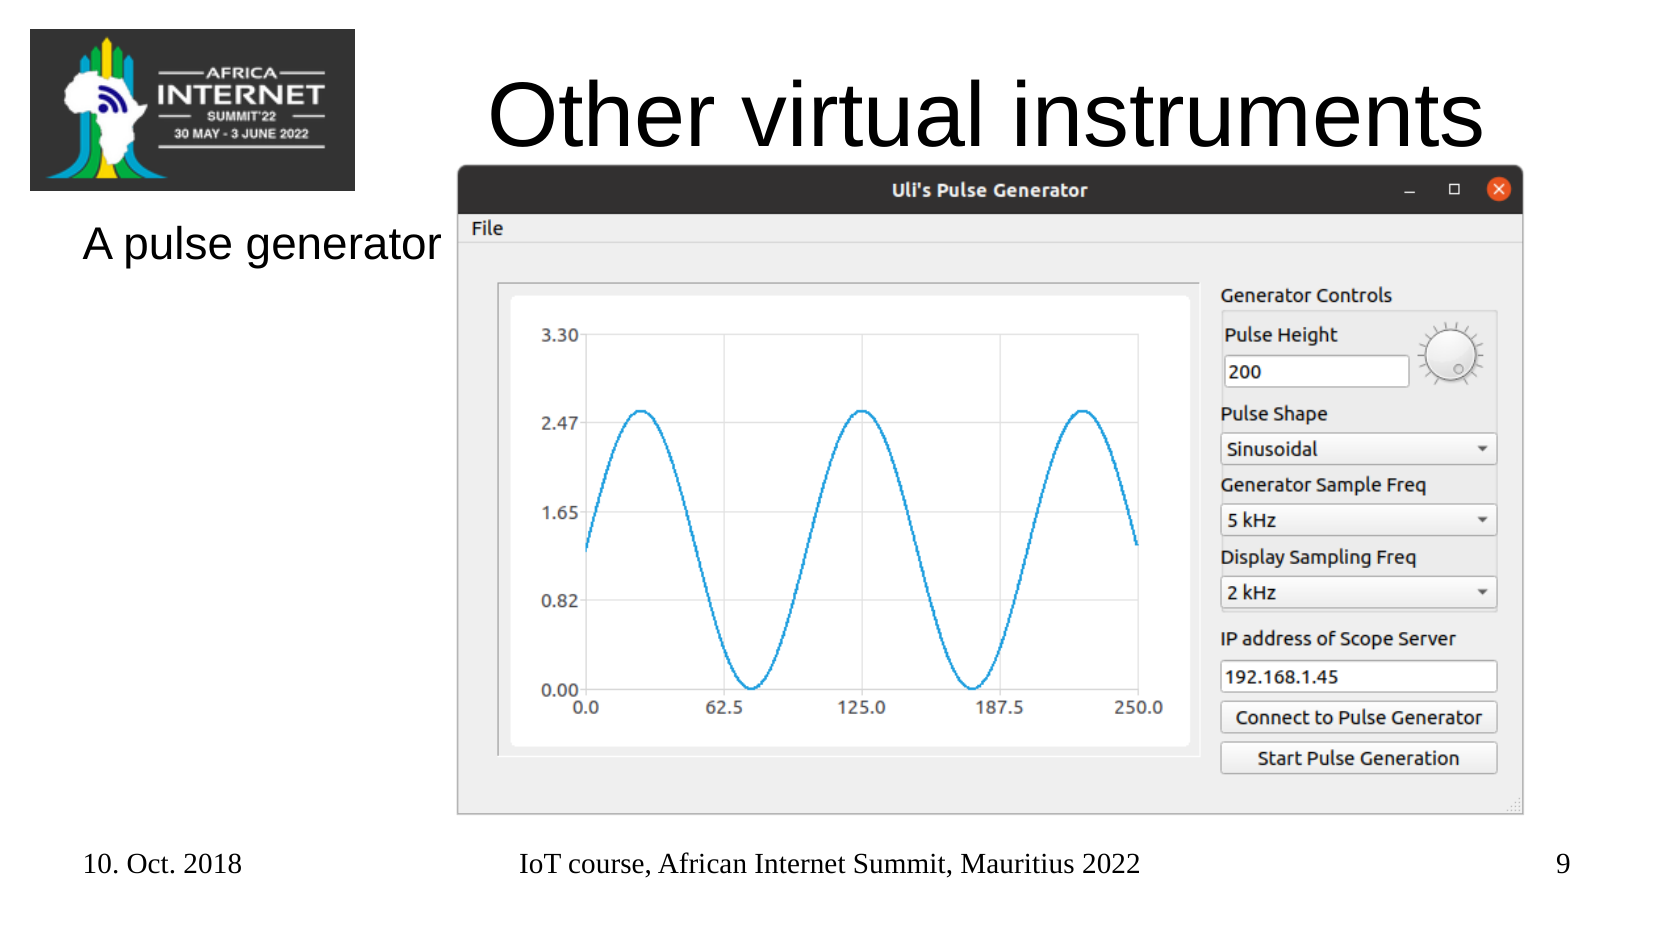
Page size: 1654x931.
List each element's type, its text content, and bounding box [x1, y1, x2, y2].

picture [445, 155, 1536, 827]
title Other virtual instruments [403, 37, 1571, 193]
list A pulse generator [82, 217, 445, 758]
picture [30, 29, 355, 191]
